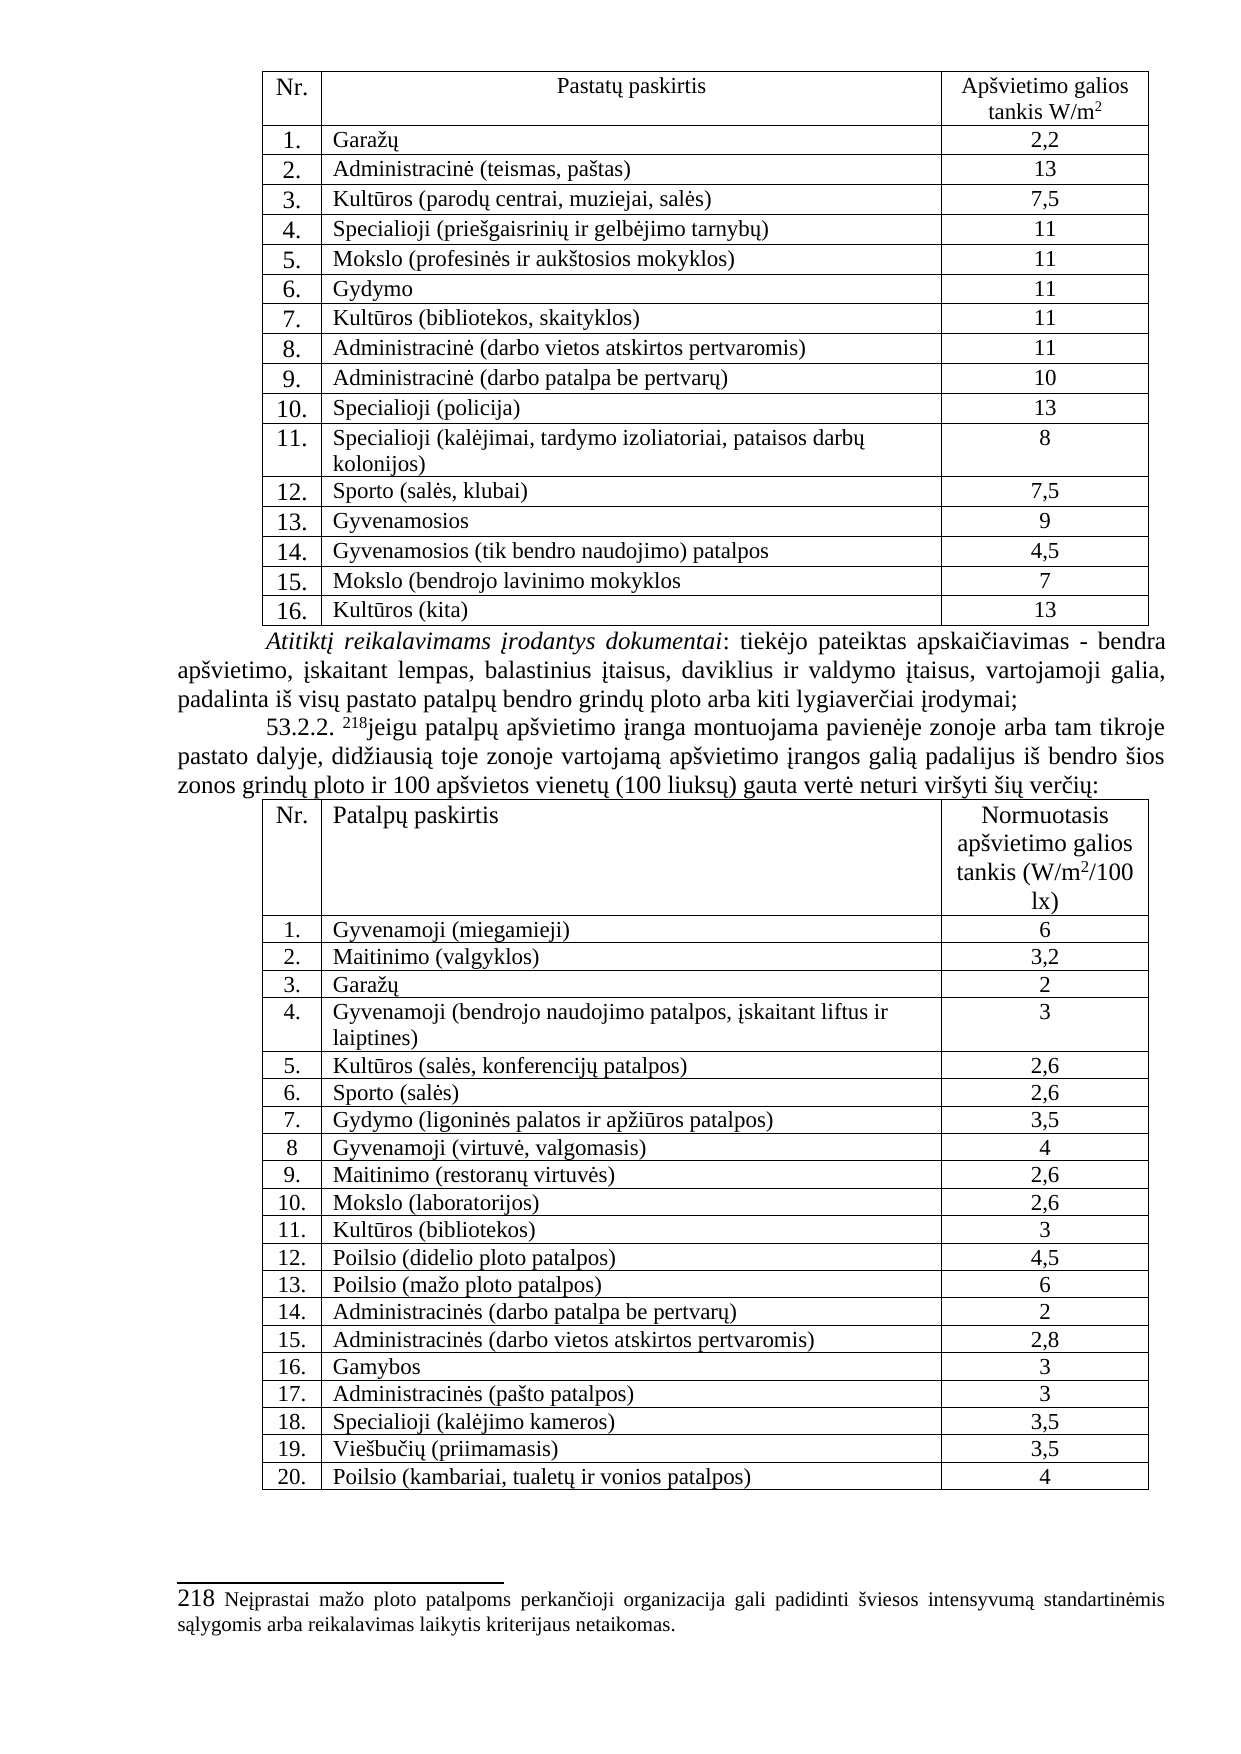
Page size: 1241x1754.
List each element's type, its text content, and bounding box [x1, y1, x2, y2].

table_header Patalpų paskirtis [322, 800, 941, 915]
table_cell Poilsio (kambariai, tualetų ir vonios patalpos) [322, 1463, 941, 1489]
table_cell 8 [942, 424, 1148, 476]
table_cell Gyvenamoji (miegamieji) [322, 916, 941, 942]
table_cell Specialioji (kalėjimo kameros) [322, 1408, 941, 1434]
table_cell 2. [263, 155, 321, 184]
table_cell 13. [263, 507, 321, 536]
table_cell 11 [942, 245, 1148, 273]
table_cell 11 [942, 215, 1148, 244]
table_cell 11 [942, 275, 1148, 303]
table_cell 3,5 [942, 1435, 1148, 1462]
table_cell Maitinimo (valgyklos) [322, 943, 941, 969]
table_cell 17. [263, 1381, 321, 1407]
table_cell Gydymo (ligoninės palatos ir apžiūros patalpos) [322, 1107, 941, 1133]
table_cell 4,5 [942, 537, 1148, 566]
table_cell 15. [263, 567, 321, 595]
table_cell 2,2 [942, 126, 1148, 154]
table_cell 6. [263, 275, 321, 303]
table_cell Maitinimo (restoranų virtuvės) [322, 1161, 941, 1188]
table_cell 7,5 [942, 185, 1148, 214]
table_cell 4. [263, 215, 321, 244]
table_cell 2,6 [942, 1079, 1148, 1106]
table_cell Specialioji (priešgaisrinių ir gelbėjimo tarnybų) [322, 215, 941, 244]
table_cell 8. [263, 334, 321, 363]
table_cell Specialioji (kalėjimai, tardymo izoliatoriai, pataisos darbų kolonijos) [322, 424, 941, 476]
table_cell Gydymo [322, 275, 941, 303]
table_cell 2 [942, 1298, 1148, 1325]
table_cell 8 [263, 1134, 321, 1160]
table_cell 2,6 [942, 1052, 1148, 1078]
table_cell 2. [263, 943, 321, 969]
table_cell 1. [263, 916, 321, 942]
table_cell Poilsio (didelio ploto patalpos) [322, 1244, 941, 1270]
table_cell Specialioji (policija) [322, 394, 941, 422]
table_header Pastatų paskirtis [322, 72, 941, 124]
table_cell 11 [942, 334, 1148, 363]
table_cell Poilsio (mažo ploto patalpos) [322, 1271, 941, 1297]
text Atitiktį reikalavimams įrodantys dokumentai: tiekėjo pateiktas apskaičiavimas - bendra apšvietimo, įskaitant lempas, balastinius įtaisus, daviklius ir valdymo įtaisus, vartojamoji galia, padalinta iš visų pastato patalpų bendro grindų ploto arba kiti lygiaverčiai įrodymai; [177, 626, 1166, 712]
table_header Nr. [263, 800, 321, 915]
table_cell 13 [942, 596, 1148, 625]
table_cell 3,5 [942, 1408, 1148, 1434]
table_cell 3 [942, 1353, 1148, 1379]
table_cell Kultūros (bibliotekos, skaityklos) [322, 304, 941, 333]
table_cell 9. [263, 364, 321, 393]
table_cell Gamybos [322, 1353, 941, 1379]
text 53.2.2. jeigu patalpų apšvietimo įranga montuojama pavienėje zonoje arba tam tikroje pastato dalyje, didžiausią toje zonoje vartojamą apšvietimo įrangos galią padalijus iš bendro šios zonos grindų ploto ir 100 apšvietos vienetų (100 liuksų) gauta vertė neturi viršyti šių verčių: [177, 712, 1166, 799]
table_cell 9. [263, 1161, 321, 1188]
table_cell 6 [942, 916, 1148, 942]
table_cell Viešbučių (priimamasis) [322, 1435, 941, 1462]
table_cell Garažų [322, 126, 941, 154]
table_cell 1. [263, 126, 321, 154]
table_cell 15. [263, 1326, 321, 1352]
table_header Apšvietimo galios tankis W/m2 [942, 72, 1148, 124]
table_cell 3,2 [942, 943, 1148, 969]
table_cell 4 [942, 1463, 1148, 1489]
table_cell 16. [263, 1353, 321, 1379]
table_cell 7,5 [942, 477, 1148, 506]
table_cell 2 [942, 971, 1148, 997]
table_cell Administracinė (darbo patalpa be pertvarų) [322, 364, 941, 393]
table_cell 2,8 [942, 1326, 1148, 1352]
table_cell 3. [263, 971, 321, 997]
table_cell 3,5 [942, 1107, 1148, 1133]
table_cell Kultūros (parodų centrai, muziejai, salės) [322, 185, 941, 214]
table_cell 12. [263, 477, 321, 506]
text Neįprastai mažo ploto patalpoms perkančioji organizacija gali padidinti šviesos intensyvumą standartinėmis sąlygomis arba reikalavimas laikytis kriterijaus netaikomas. [177, 1583, 1166, 1636]
table_cell 6. [263, 1079, 321, 1106]
table_cell 11 [942, 304, 1148, 333]
table_cell 3 [942, 1381, 1148, 1407]
table_cell 9 [942, 507, 1148, 536]
table_cell 2,6 [942, 1161, 1148, 1188]
table_cell 5. [263, 1052, 321, 1078]
table_cell Garažų [322, 971, 941, 997]
table_cell 10. [263, 394, 321, 422]
table_cell 14. [263, 1298, 321, 1325]
table_cell Kultūros (salės, konferencijų patalpos) [322, 1052, 941, 1078]
table_cell Mokslo (bendrojo lavinimo mokyklos [322, 567, 941, 595]
table_cell 12. [263, 1244, 321, 1270]
table_cell 10 [942, 364, 1148, 393]
table_cell Mokslo (profesinės ir aukštosios mokyklos) [322, 245, 941, 273]
table_cell Gyvenamoji (virtuvė, valgomasis) [322, 1134, 941, 1160]
table_cell Gyvenamosios (tik bendro naudojimo) patalpos [322, 537, 941, 566]
table_cell 20. [263, 1463, 321, 1489]
table_cell 4. [263, 998, 321, 1051]
table_cell 7. [263, 1107, 321, 1133]
table_cell 6 [942, 1271, 1148, 1297]
table_cell Sporto (salės) [322, 1079, 941, 1106]
table_cell 4 [942, 1134, 1148, 1160]
table_cell Gyvenamosios [322, 507, 941, 536]
table_cell 19. [263, 1435, 321, 1462]
table_cell 18. [263, 1408, 321, 1434]
table_cell 10. [263, 1189, 321, 1215]
table_header Nr. [263, 72, 321, 124]
table_cell Administracinė (darbo vietos atskirtos pertvaromis) [322, 334, 941, 363]
table_cell 4,5 [942, 1244, 1148, 1270]
table_cell Gyvenamoji (bendrojo naudojimo patalpos, įskaitant liftus ir laiptines) [322, 998, 941, 1051]
table_cell 13 [942, 155, 1148, 184]
table_cell 11. [263, 424, 321, 476]
table_cell 3 [942, 998, 1148, 1051]
table_cell 7 [942, 567, 1148, 595]
table_cell Administracinės (darbo vietos atskirtos pertvaromis) [322, 1326, 941, 1352]
table_cell 11. [263, 1216, 321, 1242]
table_cell Administracinė (teismas, paštas) [322, 155, 941, 184]
table_cell 5. [263, 245, 321, 273]
table_header Normuotasis apšvietimo galios tankis (W/m2/100 lx) [942, 800, 1148, 915]
table_cell 7. [263, 304, 321, 333]
table_cell 3. [263, 185, 321, 214]
table_cell Administracinės (darbo patalpa be pertvarų) [322, 1298, 941, 1325]
table_cell 2,6 [942, 1189, 1148, 1215]
table_cell 13. [263, 1271, 321, 1297]
table_cell 16. [263, 596, 321, 625]
table_cell Kultūros (bibliotekos) [322, 1216, 941, 1242]
table_cell 13 [942, 394, 1148, 422]
table_cell Mokslo (laboratorijos) [322, 1189, 941, 1215]
table_cell 3 [942, 1216, 1148, 1242]
table_cell Administracinės (pašto patalpos) [322, 1381, 941, 1407]
table_cell Kultūros (kita) [322, 596, 941, 625]
table_cell Sporto (salės, klubai) [322, 477, 941, 506]
table_cell 14. [263, 537, 321, 566]
